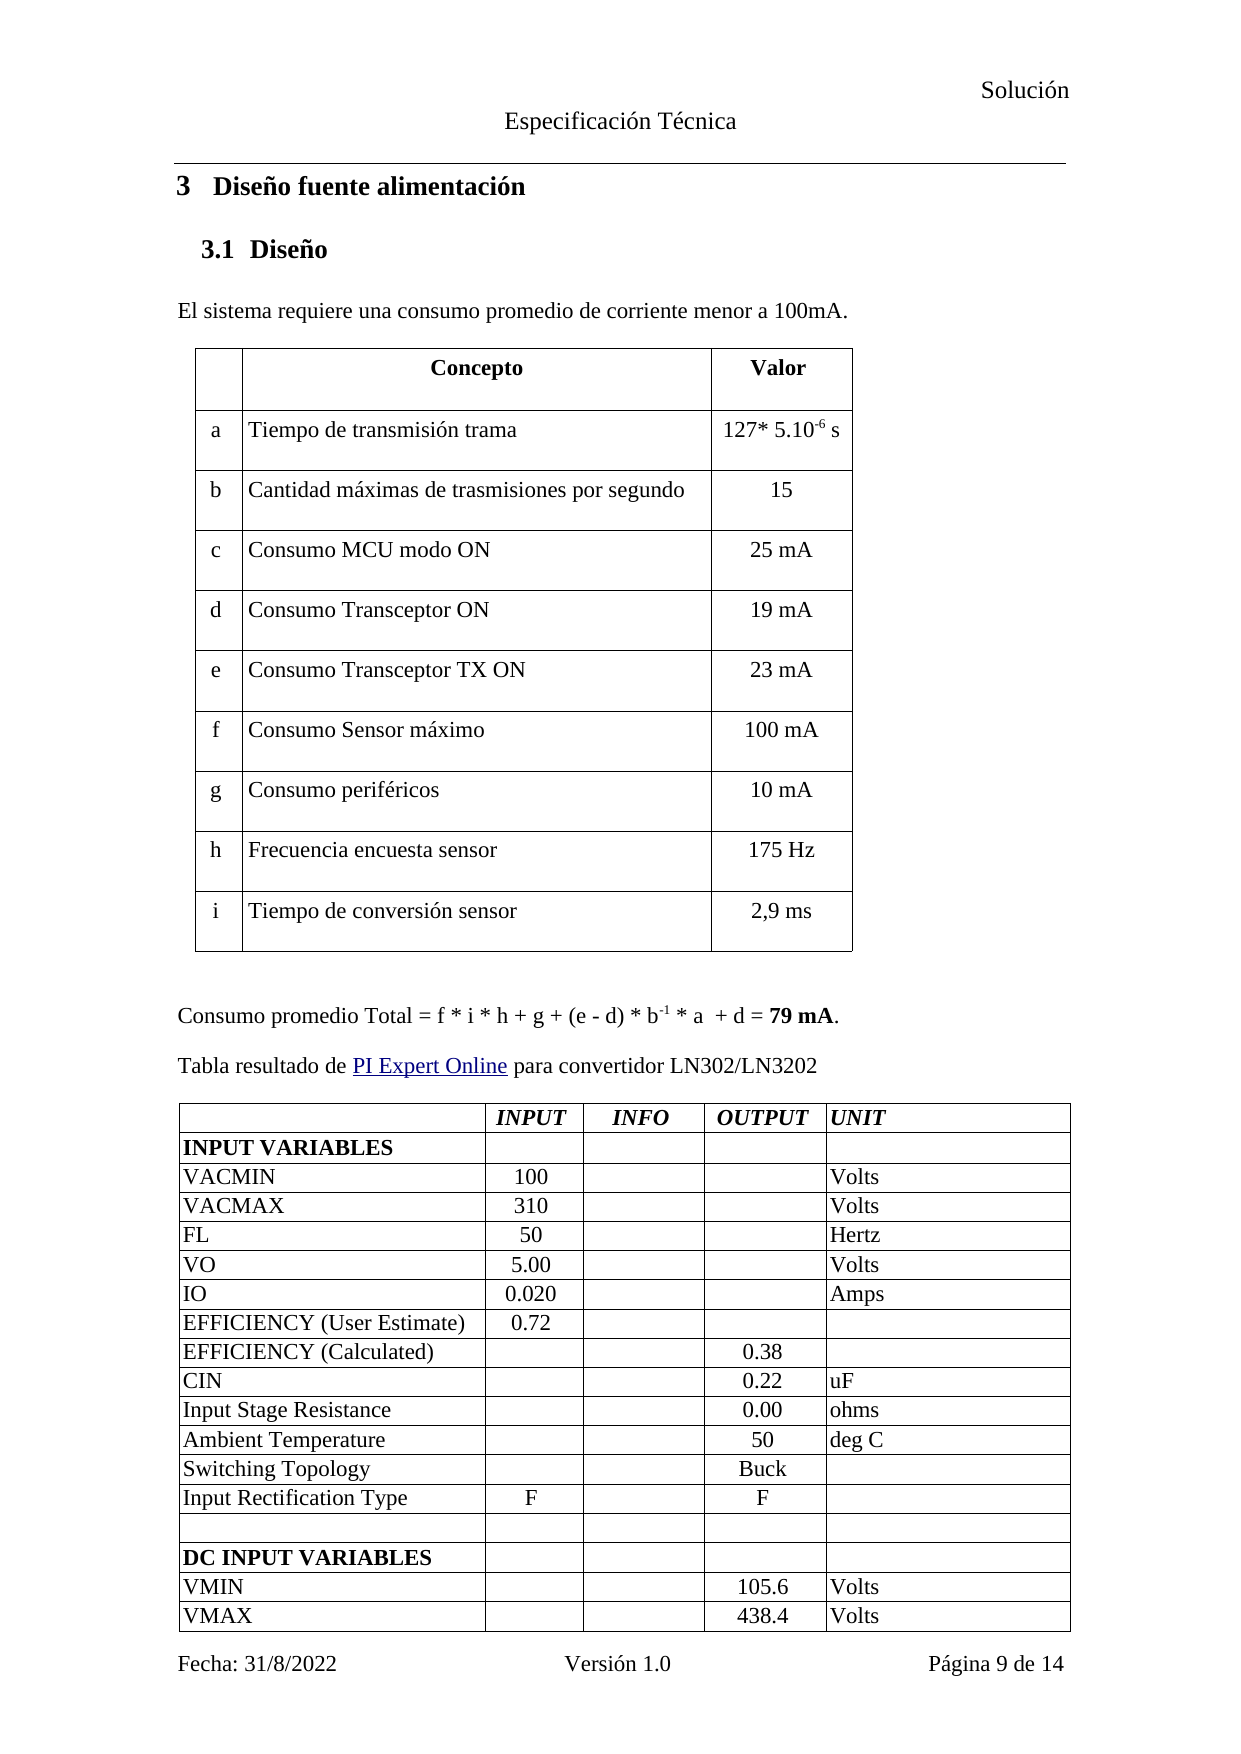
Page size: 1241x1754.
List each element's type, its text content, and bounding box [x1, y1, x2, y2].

table_cell IO [180, 1280, 485, 1308]
table_header INPUT [486, 1104, 583, 1132]
table_cell c [196, 531, 242, 590]
table_cell [486, 1602, 583, 1631]
table_cell 0.020 [486, 1280, 583, 1308]
table_cell Consumo periféricos [243, 772, 711, 831]
table_cell Consumo Sensor máximo [243, 712, 711, 771]
table_cell [827, 1339, 1070, 1367]
table_header [180, 1104, 485, 1132]
table_cell Frecuencia encuesta sensor [243, 832, 711, 891]
table_cell [827, 1485, 1070, 1513]
table_cell Volts [827, 1573, 1070, 1601]
table_cell [584, 1133, 704, 1163]
table_cell [827, 1133, 1070, 1163]
table_cell FL [180, 1222, 485, 1250]
table_cell [827, 1310, 1070, 1338]
table_cell Input Stage Resistance [180, 1397, 485, 1425]
table_cell [827, 1514, 1070, 1542]
subtitle Diseño fuente alimentación [176, 168, 1069, 202]
table_cell [705, 1310, 826, 1338]
table_cell 127* 5.10-6 s [712, 411, 852, 470]
table_cell [705, 1514, 826, 1542]
table_cell [705, 1251, 826, 1279]
table_cell EFFICIENCY (Calculated) [180, 1339, 485, 1367]
table_cell [584, 1602, 704, 1631]
table_cell [584, 1251, 704, 1279]
table_cell 25 mA [712, 531, 852, 590]
table_cell [827, 1543, 1070, 1572]
table_cell b [196, 471, 242, 530]
table_cell Hertz [827, 1222, 1070, 1250]
table_cell [584, 1310, 704, 1338]
table_cell [705, 1193, 826, 1221]
text El sistema requiere una consumo promedio de corriente menor a 100mA. [177, 297, 1069, 323]
table_cell Switching Topology [180, 1455, 485, 1483]
table_cell Volts [827, 1164, 1070, 1192]
table_cell VMIN [180, 1573, 485, 1601]
table_cell [486, 1543, 583, 1572]
table_cell DC INPUT VARIABLES [180, 1543, 485, 1572]
table_cell [486, 1426, 583, 1454]
table_cell [705, 1133, 826, 1163]
table_cell VACMAX [180, 1193, 485, 1221]
table_cell [486, 1455, 583, 1483]
table_cell Volts [827, 1251, 1070, 1279]
table_cell 50 [486, 1222, 583, 1250]
table_cell 10 mA [712, 772, 852, 831]
table_cell Consumo MCU modo ON [243, 531, 711, 590]
table_cell [827, 1455, 1070, 1483]
table_cell [584, 1485, 704, 1513]
table_cell [584, 1426, 704, 1454]
table_cell Volts [827, 1602, 1070, 1631]
table_header UNIT [827, 1104, 1070, 1132]
table_cell [486, 1368, 583, 1396]
table_cell VMAX [180, 1602, 485, 1631]
table_cell [705, 1222, 826, 1250]
table_cell [705, 1543, 826, 1572]
table_cell 0.38 [705, 1339, 826, 1367]
table_cell 175 Hz [712, 832, 852, 891]
table_header Concepto [243, 349, 711, 410]
table_cell [584, 1280, 704, 1308]
table_cell 0.00 [705, 1397, 826, 1425]
table_cell Cantidad máximas de trasmisiones por segundo [243, 471, 711, 530]
table_cell Volts [827, 1193, 1070, 1221]
table_cell [584, 1573, 704, 1601]
table_cell a [196, 411, 242, 470]
table_cell INPUT VARIABLES [180, 1133, 485, 1163]
table_cell h [196, 832, 242, 891]
table_cell [486, 1339, 583, 1367]
table_cell i [196, 892, 242, 951]
table_cell 438.4 [705, 1602, 826, 1631]
subtitle Diseño [201, 233, 1063, 264]
table_cell [705, 1164, 826, 1192]
table_cell ohms [827, 1397, 1070, 1425]
table_cell 15 [712, 471, 852, 530]
table_cell [180, 1514, 485, 1542]
table_cell g [196, 772, 242, 831]
table_cell [705, 1280, 826, 1308]
table_cell Ambient Temperature [180, 1426, 485, 1454]
table_cell Tiempo de conversión sensor [243, 892, 711, 951]
table_cell [486, 1514, 583, 1542]
table_cell 5.00 [486, 1251, 583, 1279]
text Tabla resultado de PI Expert Online para convertidor LN302/LN3202 [177, 1052, 1069, 1079]
table_cell [584, 1368, 704, 1396]
table_cell VO [180, 1251, 485, 1279]
table_cell 100 [486, 1164, 583, 1192]
table_cell [584, 1514, 704, 1542]
table_cell F [486, 1485, 583, 1513]
table_cell [584, 1455, 704, 1483]
table_cell Input Rectification Type [180, 1485, 485, 1513]
table_header INFO [584, 1104, 704, 1132]
table_cell 50 [705, 1426, 826, 1454]
table_cell 310 [486, 1193, 583, 1221]
table_cell Amps [827, 1280, 1070, 1308]
table_cell F [705, 1485, 826, 1513]
table_header [196, 349, 242, 410]
table_cell [486, 1573, 583, 1601]
table_cell VACMIN [180, 1164, 485, 1192]
table_cell [486, 1397, 583, 1425]
table_cell 100 mA [712, 712, 852, 771]
table_cell [584, 1543, 704, 1572]
table_cell 0.72 [486, 1310, 583, 1338]
table_cell f [196, 712, 242, 771]
table_cell [584, 1397, 704, 1425]
table_cell d [196, 591, 242, 650]
table_cell Consumo Transceptor ON [243, 591, 711, 650]
table_cell [584, 1339, 704, 1367]
table_cell deg C [827, 1426, 1070, 1454]
table_header OUTPUT [705, 1104, 826, 1132]
table_cell CIN [180, 1368, 485, 1396]
table_cell Tiempo de transmisión trama [243, 411, 711, 470]
text Consumo promedio Total = f * i * h + g + (e - d) * b-1 * a + d = 79 mA. [177, 1002, 1069, 1028]
table_header Valor [712, 349, 852, 410]
table_cell 23 mA [712, 651, 852, 711]
table_cell e [196, 651, 242, 711]
table_cell Consumo Transceptor TX ON [243, 651, 711, 711]
table_cell Buck [705, 1455, 826, 1483]
table_cell EFFICIENCY (User Estimate) [180, 1310, 485, 1338]
table_cell [584, 1222, 704, 1250]
table_cell 105.6 [705, 1573, 826, 1601]
table_cell 19 mA [712, 591, 852, 650]
table_cell 0.22 [705, 1368, 826, 1396]
table_cell [584, 1193, 704, 1221]
table_cell [486, 1133, 583, 1163]
table_cell 2,9 ms [712, 892, 852, 951]
table_cell [584, 1164, 704, 1192]
table_cell uF [827, 1368, 1070, 1396]
